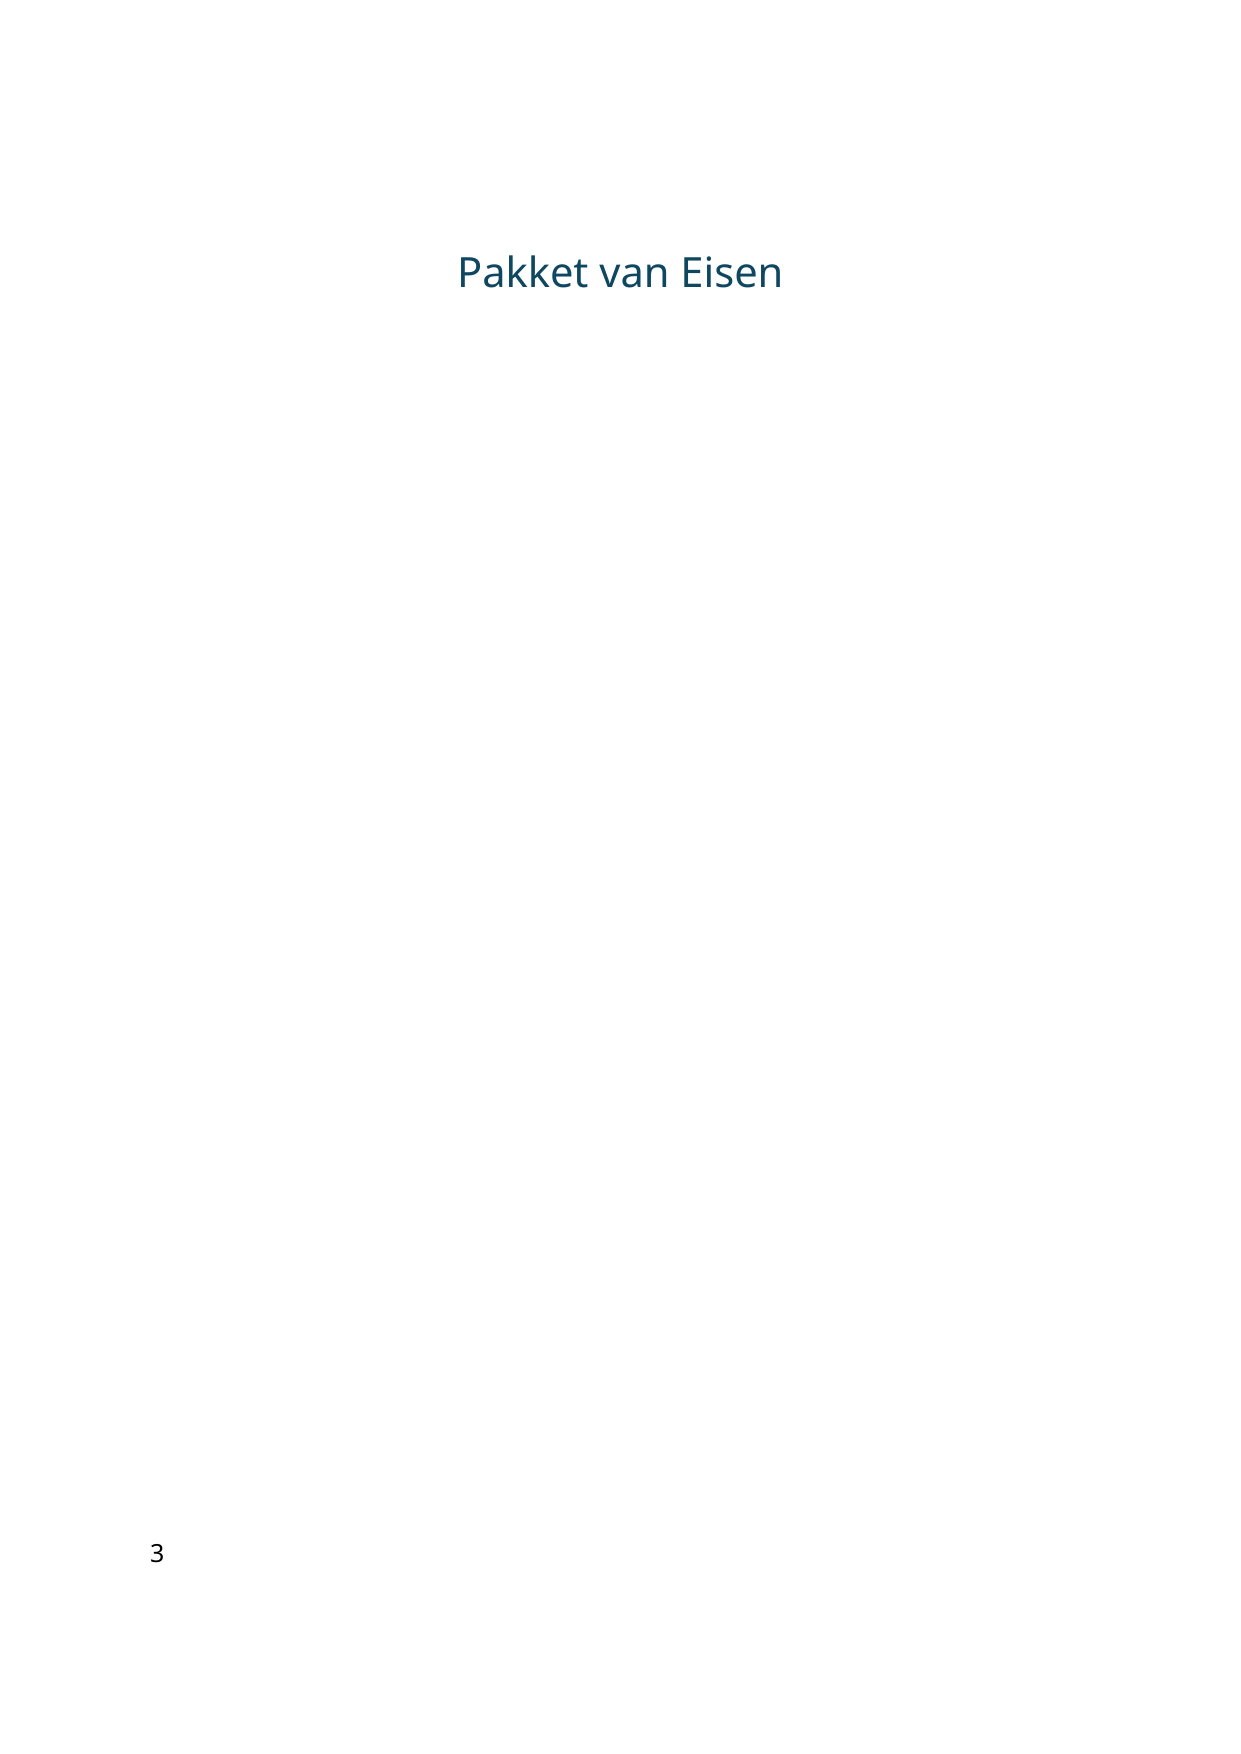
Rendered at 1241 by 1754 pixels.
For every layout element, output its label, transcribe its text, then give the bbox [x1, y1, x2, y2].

subtitle Pakket van Eisen [150, 243, 1090, 300]
